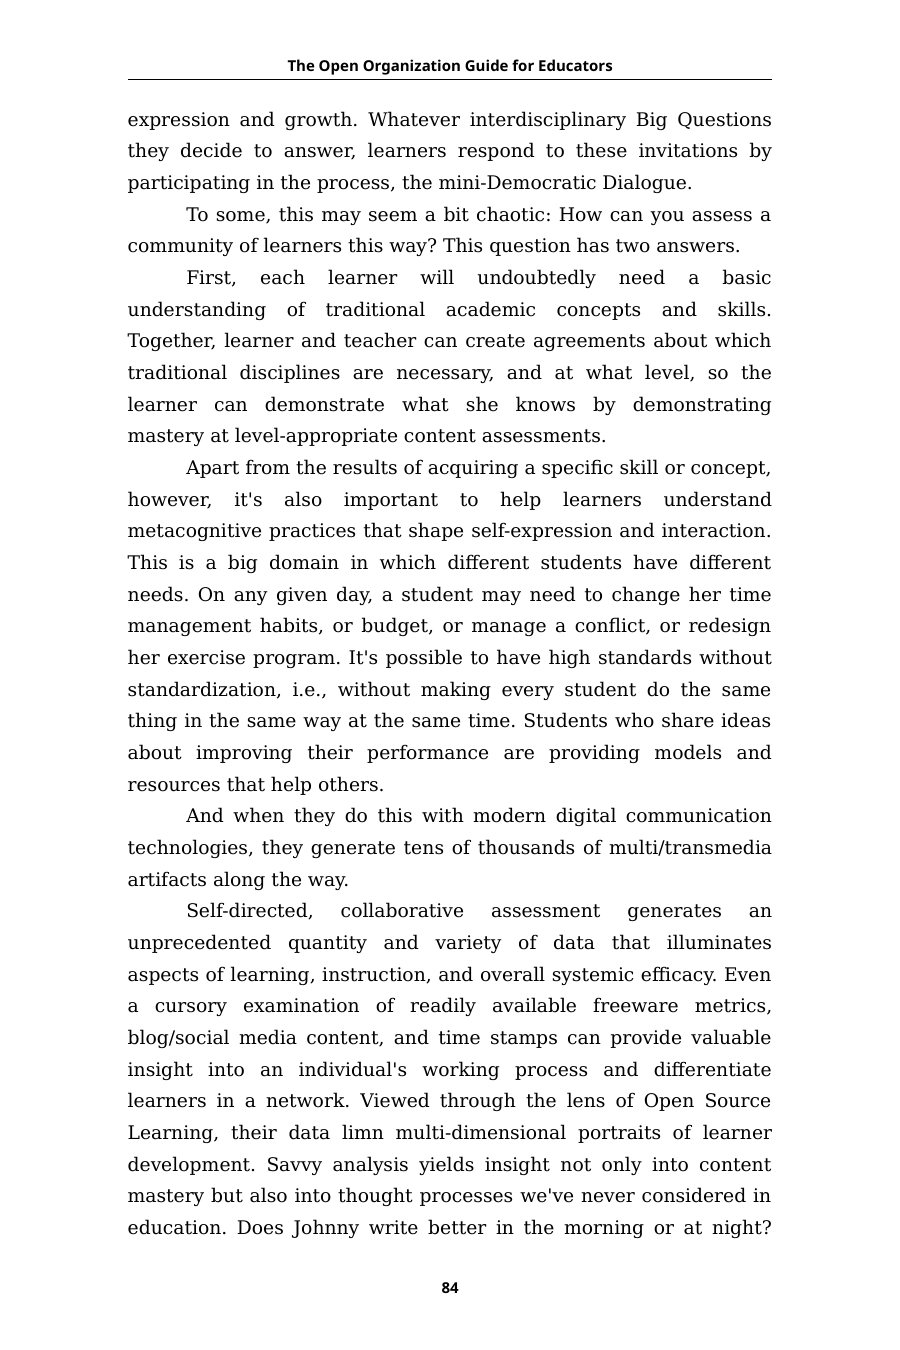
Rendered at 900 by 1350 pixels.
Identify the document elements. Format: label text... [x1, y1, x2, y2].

text To some, this may seem a bit chaotic: How can you assess a community of learners this way? This question has two answers. [127, 204, 772, 257]
text First, each learner will undoubtedly need a basic understanding of traditional academic concepts and skills. Together, learner and teacher can create agreements about which traditional disciplines are necessary, and at what level, so the learner can demonstrate what she knows by demonstrating mastery at level-appropriate content assessments. [127, 267, 772, 447]
text expression and growth. Whatever interdisciplinary Big Questions they decide to answer, learners respond to these invitations by participating in the process, the mini-Democratic Dialogue. [127, 109, 772, 194]
text Self-directed, collaborative assessment generates an unprecedented quantity and variety of data that illuminates aspects of learning, instruction, and overall systemic efficacy. Even a cursory examination of readily available freeware metrics, blog/social media content, and time stamps can provide valuable insight into an individual's working process and differentiate learners in a network. Viewed through the lens of Open Source Learning, their data limn multi-dimensional portraits of learner development. Savvy analysis yields insight not only into content mastery but also into thought processes we've never considered in education. Does Johnny write better in the morning or at night? [127, 900, 772, 1239]
text Apart from the results of acquiring a specific skill or concept, however, it's also important to help learners understand metacognitive practices that shape self-expression and interaction. This is a big domain in which different students have different needs. On any given day, a student may need to change her time management habits, or budget, or manage a conflict, or redesign her exercise program. It's possible to have high standards without standardization, i.e., without making every student do the same thing in the same way at the same time. Students who share ideas about improving their performance are providing models and resources that help others. [127, 457, 772, 796]
text And when they do this with modern digital communication technologies, they generate tens of thousands of multi/transmedia artifacts along the way. [127, 805, 772, 891]
